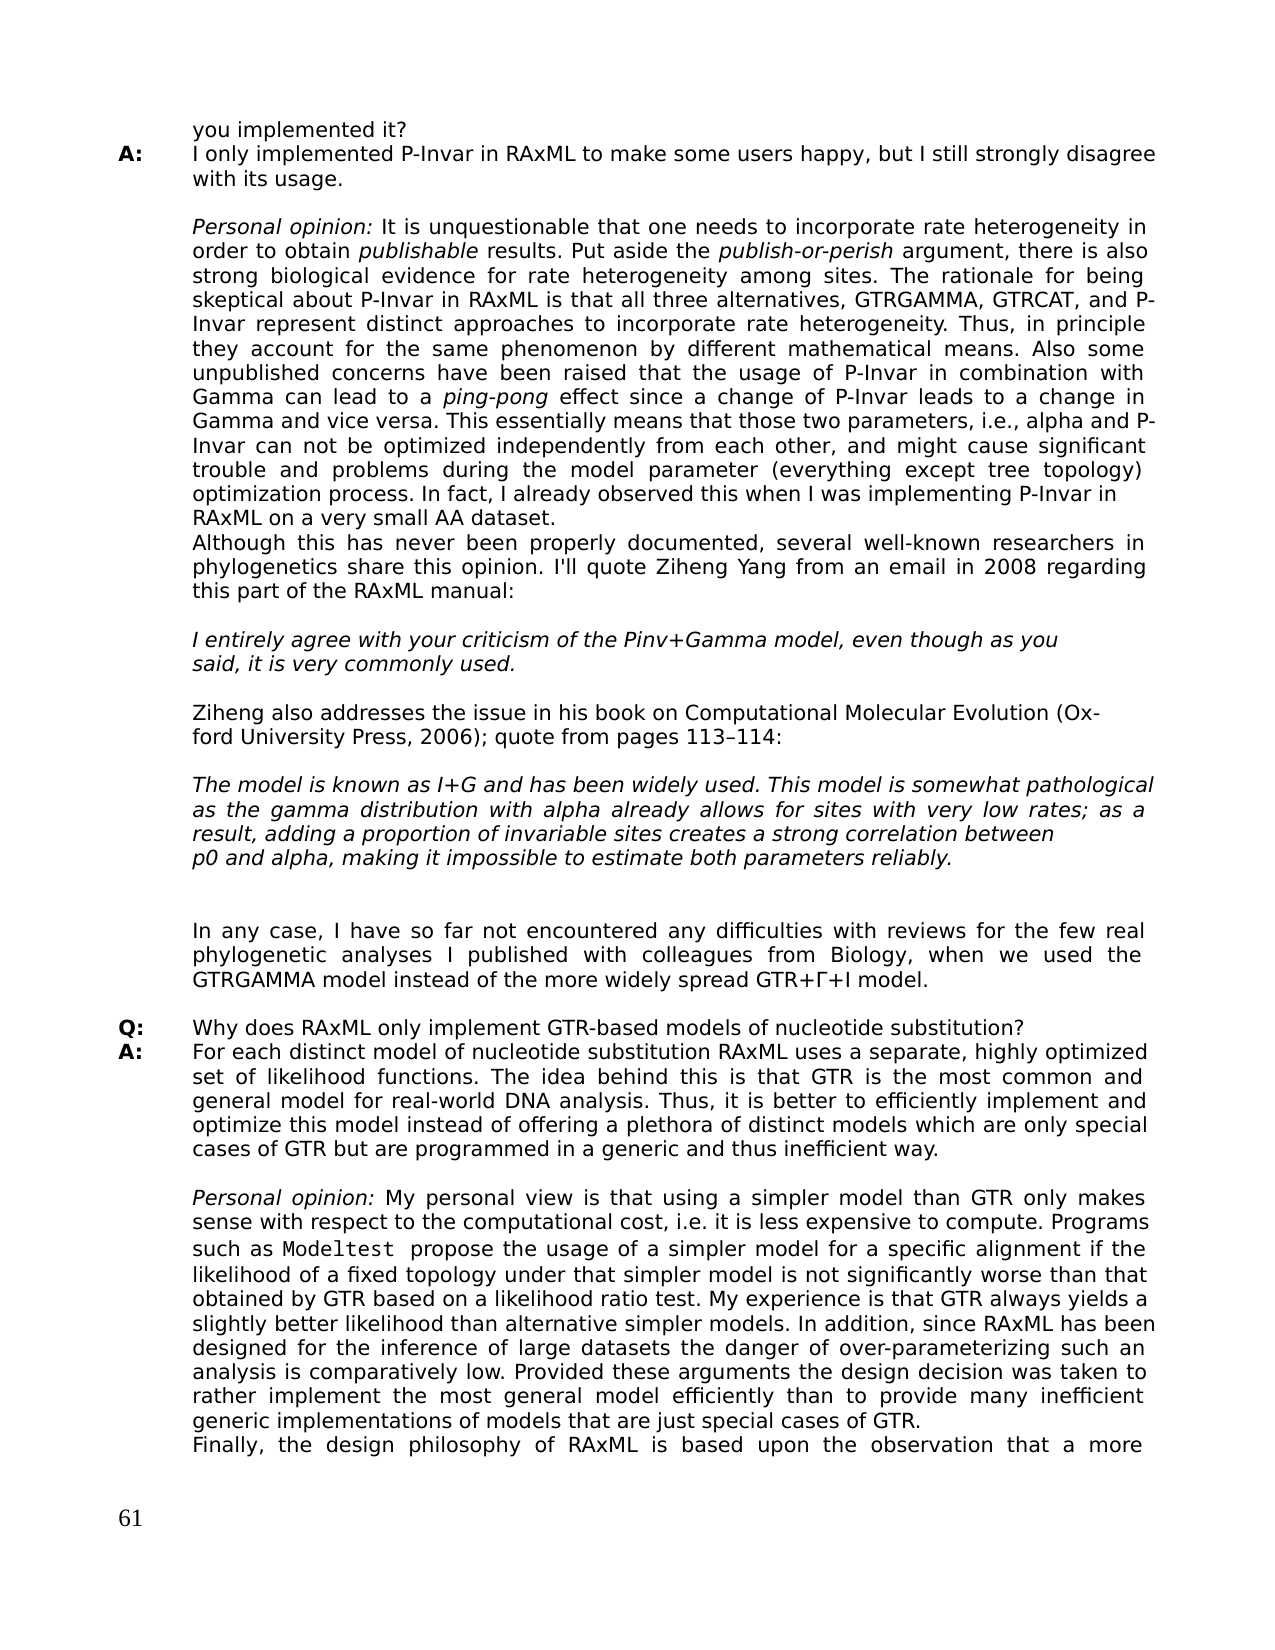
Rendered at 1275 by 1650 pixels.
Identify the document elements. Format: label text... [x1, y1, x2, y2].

text In any case, I have so far not encountered any difficulties with reviews for the few real phylogenetic analyses I published with colleagues from Biology, when we used the GTRGAMMA model instead of the more widely spread GTR+Γ+I model. [118, 919, 1157, 992]
text A: I only implemented P-Invar in RAxML to make some users happy, but I still strongly disagree with its usage. [118, 142, 1157, 191]
text Ziheng also addresses the issue in his book on Computational Molecular Evolution (Ox- [118, 701, 1157, 725]
text said, it is very commonly used. [118, 652, 1157, 676]
text p0 and alpha, making it impossible to estimate both parameters reliably. [118, 846, 1157, 871]
text you implemented it? [118, 118, 1157, 142]
text Q: Why does RAxML only implement GTR-based models of nucleotide substitution? [118, 1016, 1157, 1040]
text ford University Press, 2006); quote from pages 113–114: [118, 725, 1157, 749]
text Although this has never been properly documented, several well-known researchers in phylogenetics share this opinion. I'll quote Ziheng Yang from an email in 2008 regarding this part of the RAxML manual: [118, 531, 1157, 603]
text I entirely agree with your criticism of the Pinv+Gamma model, even though as you [118, 628, 1157, 652]
text Finally, the design philosophy of RAxML is based upon the observation that a more [118, 1433, 1157, 1457]
text RAxML on a very small AA dataset. [118, 506, 1157, 531]
text The model is known as I+G and has been widely used. This model is somewhat pathological as the gamma distribution with alpha already allows for sites with very low rates; as a result, adding a proportion of invariable sites creates a strong correlation between [118, 773, 1157, 846]
text A: For each distinct model of nucleotide substitution RAxML uses a separate, highly optimized set of likelihood functions. The idea behind this is that GTR is the most common and general model for real-world DNA analysis. Thus, it is better to efficiently implement and optimize this model instead of offering a plethora of distinct models which are only special cases of GTR but are programmed in a generic and thus inefficient way. [118, 1040, 1157, 1162]
text Personal opinion: It is unquestionable that one needs to incorporate rate heterogeneity in order to obtain publishable results. Put aside the publish-or-perish argument, there is also strong biological evidence for rate heterogeneity among sites. The rationale for being skeptical about P-Invar in RAxML is that all three alternatives, GTRGAMMA, GTRCAT, and P- Invar represent distinct approaches to incorporate rate heterogeneity. Thus, in principle they account for the same phenomenon by different mathematical means. Also some unpublished concerns have been raised that the usage of P-Invar in combination with Gamma can lead to a ping-pong effect since a change of P-Invar leads to a change in Gamma and vice versa. This essentially means that those two parameters, i.e., alpha and P- Invar can not be optimized independently from each other, and might cause significant trouble and problems during the model parameter (everything except tree topology) optimization process. In fact, I already observed this when I was implementing P-Invar in [118, 215, 1157, 506]
text Personal opinion: My personal view is that using a simpler model than GTR only makes sense with respect to the computational cost, i.e. it is less expensive to compute. Programs such as Modeltest propose the usage of a simpler model for a specific alignment if the likelihood of a fixed topology under that simpler model is not significantly worse than that obtained by GTR based on a likelihood ratio test. My experience is that GTR always yields a slightly better likelihood than alternative simpler models. In addition, since RAxML has been designed for the inference of large datasets the danger of over-parameterizing such an analysis is comparatively low. Provided these arguments the design decision was taken to rather implement the most general model efficiently than to provide many inefficient generic implementations of models that are just special cases of GTR. [118, 1186, 1157, 1433]
